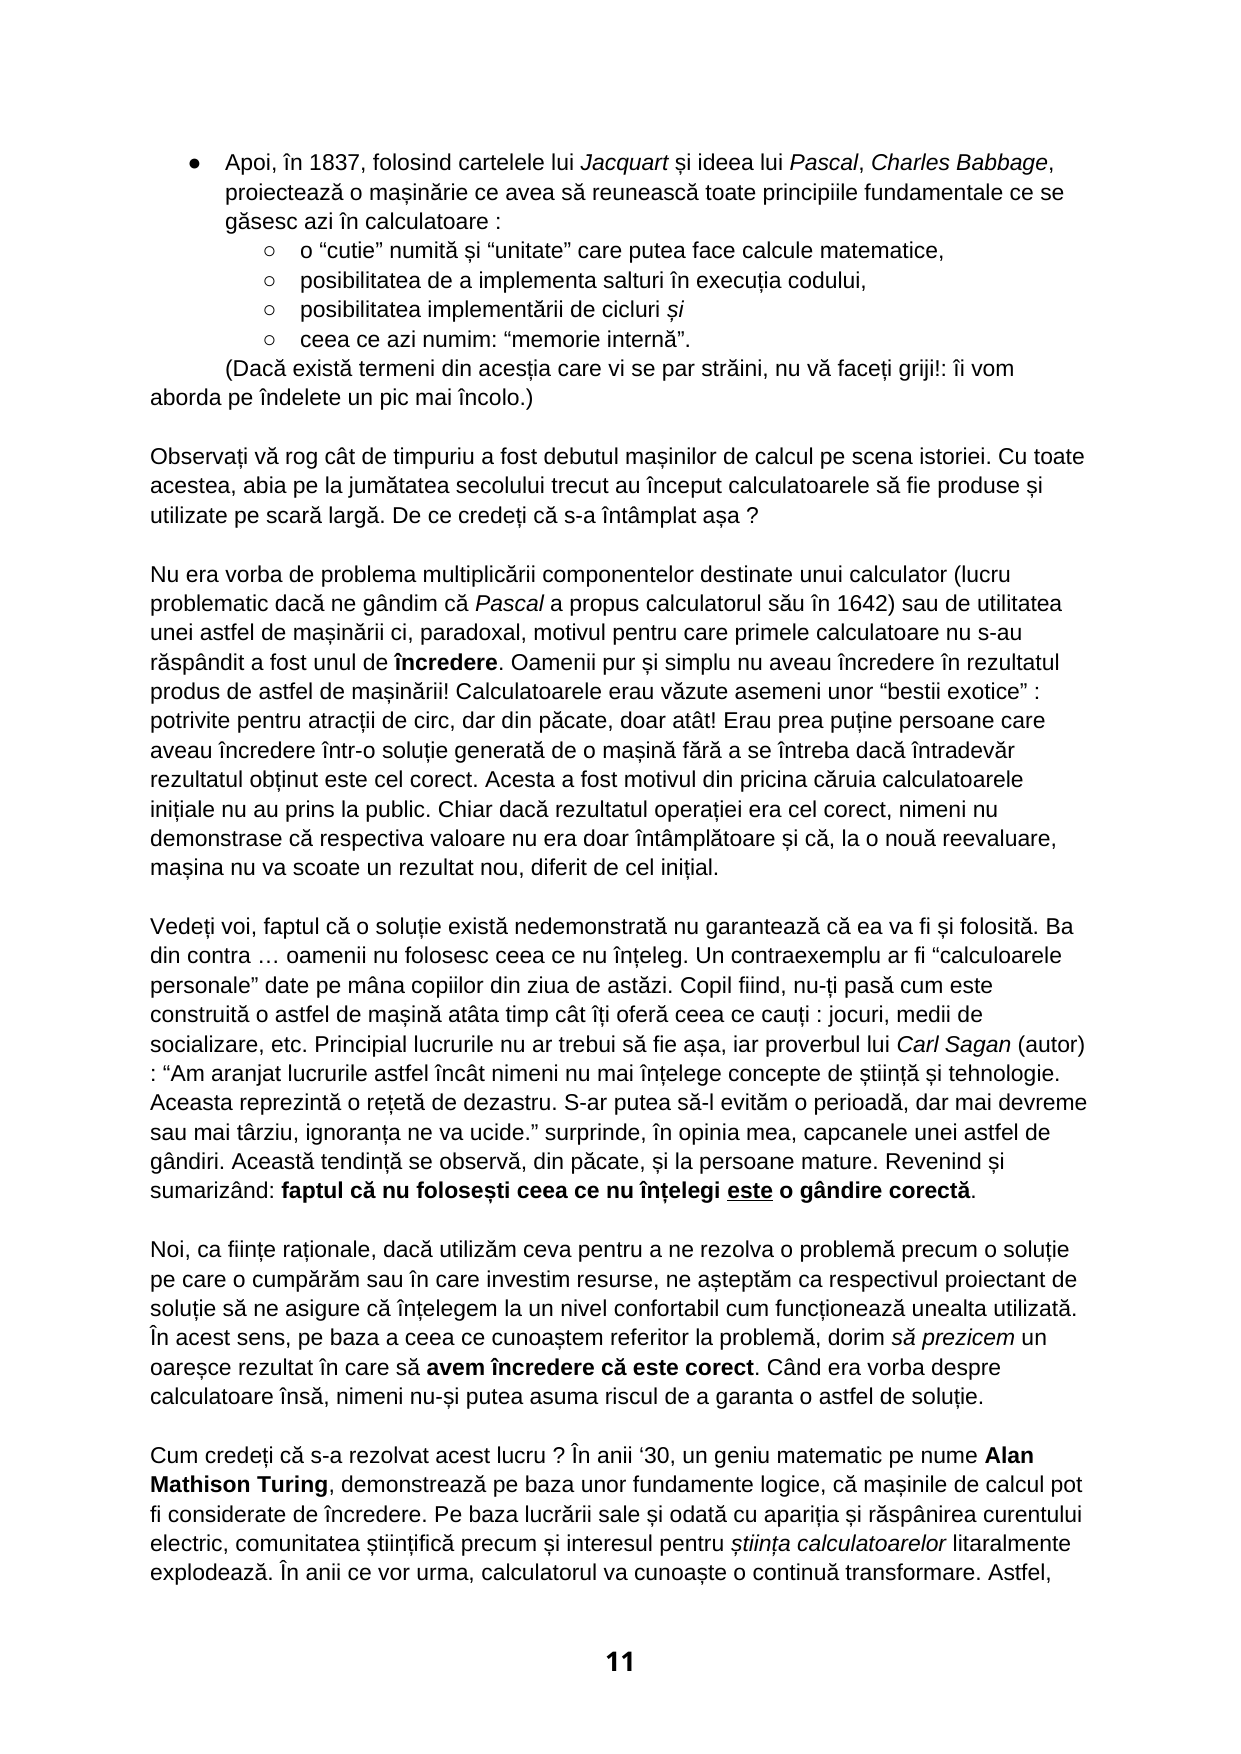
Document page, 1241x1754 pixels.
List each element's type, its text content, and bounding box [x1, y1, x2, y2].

text Noi, ca ființe raționale, dacă utilizăm ceva pentru a ne rezolva o problemă precum o soluție pe care o cumpărăm sau în care investim resurse, ne așteptăm ca respectivul proiectant de soluție să ne asigure că înțelegem la un nivel confortabil cum funcționează unealta utilizată. În acest sens, pe baza a ceea ce cunoaștem referitor la problemă, dorim să prezicem un oareșce rezultat în care să avem încredere că este corect. Când era vorba despre calculatoare însă, nimeni nu-și putea asuma riscul de a garanta o astfel de soluție. [150, 1237, 1091, 1409]
text Cum credeți că s-a rezolvat acest lucru ? În anii ‘30, un geniu matematic pe nume Alan Mathison Turing, demonstrează pe baza unor fundamente logice, că mașinile de calcul pot fi considerate de încredere. Pe baza lucrării sale și odată cu apariția și răspânirea curentului electric, comunitatea științifică precum și interesul pentru știința calculatoarelor litaralmente explodează. În anii ce vor urma, calculatorul va cunoaște o continuă transformare. Astfel, [150, 1442, 1091, 1586]
text Vedeți voi, faptul că o soluție există nedemonstrată nu garantează că ea va fi și folosită. Ba din contra … oamenii nu folosesc ceea ce nu înțeleg. Un contraexemplu ar fi “calculoarele personale” date pe mâna copiilor din ziua de astăzi. Copil fiind, nu-ți pasă cum este construită o astfel de mașină atâta timp cât îți oferă ceea ce cauți : jocuri, medii de socializare, etc. Principial lucrurile nu ar trebui să fie așa, iar proverbul lui Carl Sagan (autor) : “Am aranjat lucrurile astfel încât nimeni nu mai înțelege concepte de știință și tehnologie. Aceasta reprezintă o rețetă de dezastru. S-ar putea să-l evităm o perioadă, dar mai devreme sau mai târziu, ignoranța ne va ucide.” surprinde, în opinia mea, capcanele unei astfel de gândiri. Această tendință se observă, din păcate, și la persoane mature. Revenind și sumarizând: faptul că nu folosești ceea ce nu înțelegi este o gândire corectă. [150, 914, 1091, 1204]
text (Dacă există termeni din acesția care vi se par străini, nu vă faceți griji!: îi vom aborda pe îndelete un pic mai încolo.) [150, 356, 1091, 411]
list o “cutie” numită și “unitate” care putea face calcule matematice, [262, 238, 1091, 264]
text Nu era vorba de problema multiplicării componentelor destinate unui calculator (lucru problematic dacă ne gândim că Pascal a propus calculatorul său în 1642) sau de utilitatea unei astfel de mașinării ci, paradoxal, motivul pentru care primele calculatoare nu s-au răspândit a fost unul de încredere. Oamenii pur și simplu nu aveau încredere în rezultatul produs de astfel de mașinării! Calculatoarele erau văzute asemeni unor “bestii exotice” : potrivite pentru atracții de circ, dar din păcate, doar atât! Erau prea puține persoane care aveau încredere într-o soluție generată de o mașină fără a se întreba dacă întradevăr rezultatul obținut este cel corect. Acesta a fost motivul din pricina căruia calculatoarele inițiale nu au prins la public. Chiar dacă rezultatul operației era cel corect, nimeni nu demonstrase că respectiva valoare nu era doar întâmplătoare și că, la o nouă reevaluare, mașina nu va scoate un rezultat nou, diferit de cel inițial. [150, 561, 1091, 881]
list Apoi, în 1837, folosind cartelele lui Jacquart și ideea lui Pascal, Charles Babbage, proiectează o mașinărie ce avea să reunească toate principiile fundamentale ce se găsesc azi în calculatoare : [187, 150, 1091, 234]
list posibilitatea implementării de cicluri și [262, 297, 1091, 322]
list posibilitatea de a implementa salturi în execuția codului, [262, 267, 1091, 293]
list ceea ce azi numim: “memorie internă”. [262, 326, 1091, 352]
text Observați vă rog cât de timpuriu a fost debutul mașinilor de calcul pe scena istoriei. Cu toate acestea, abia pe la jumătatea secolului trecut au început calculatoarele să fie produse și utilizate pe scară largă. De ce credeți că s-a întâmplat așa ? [150, 444, 1091, 528]
